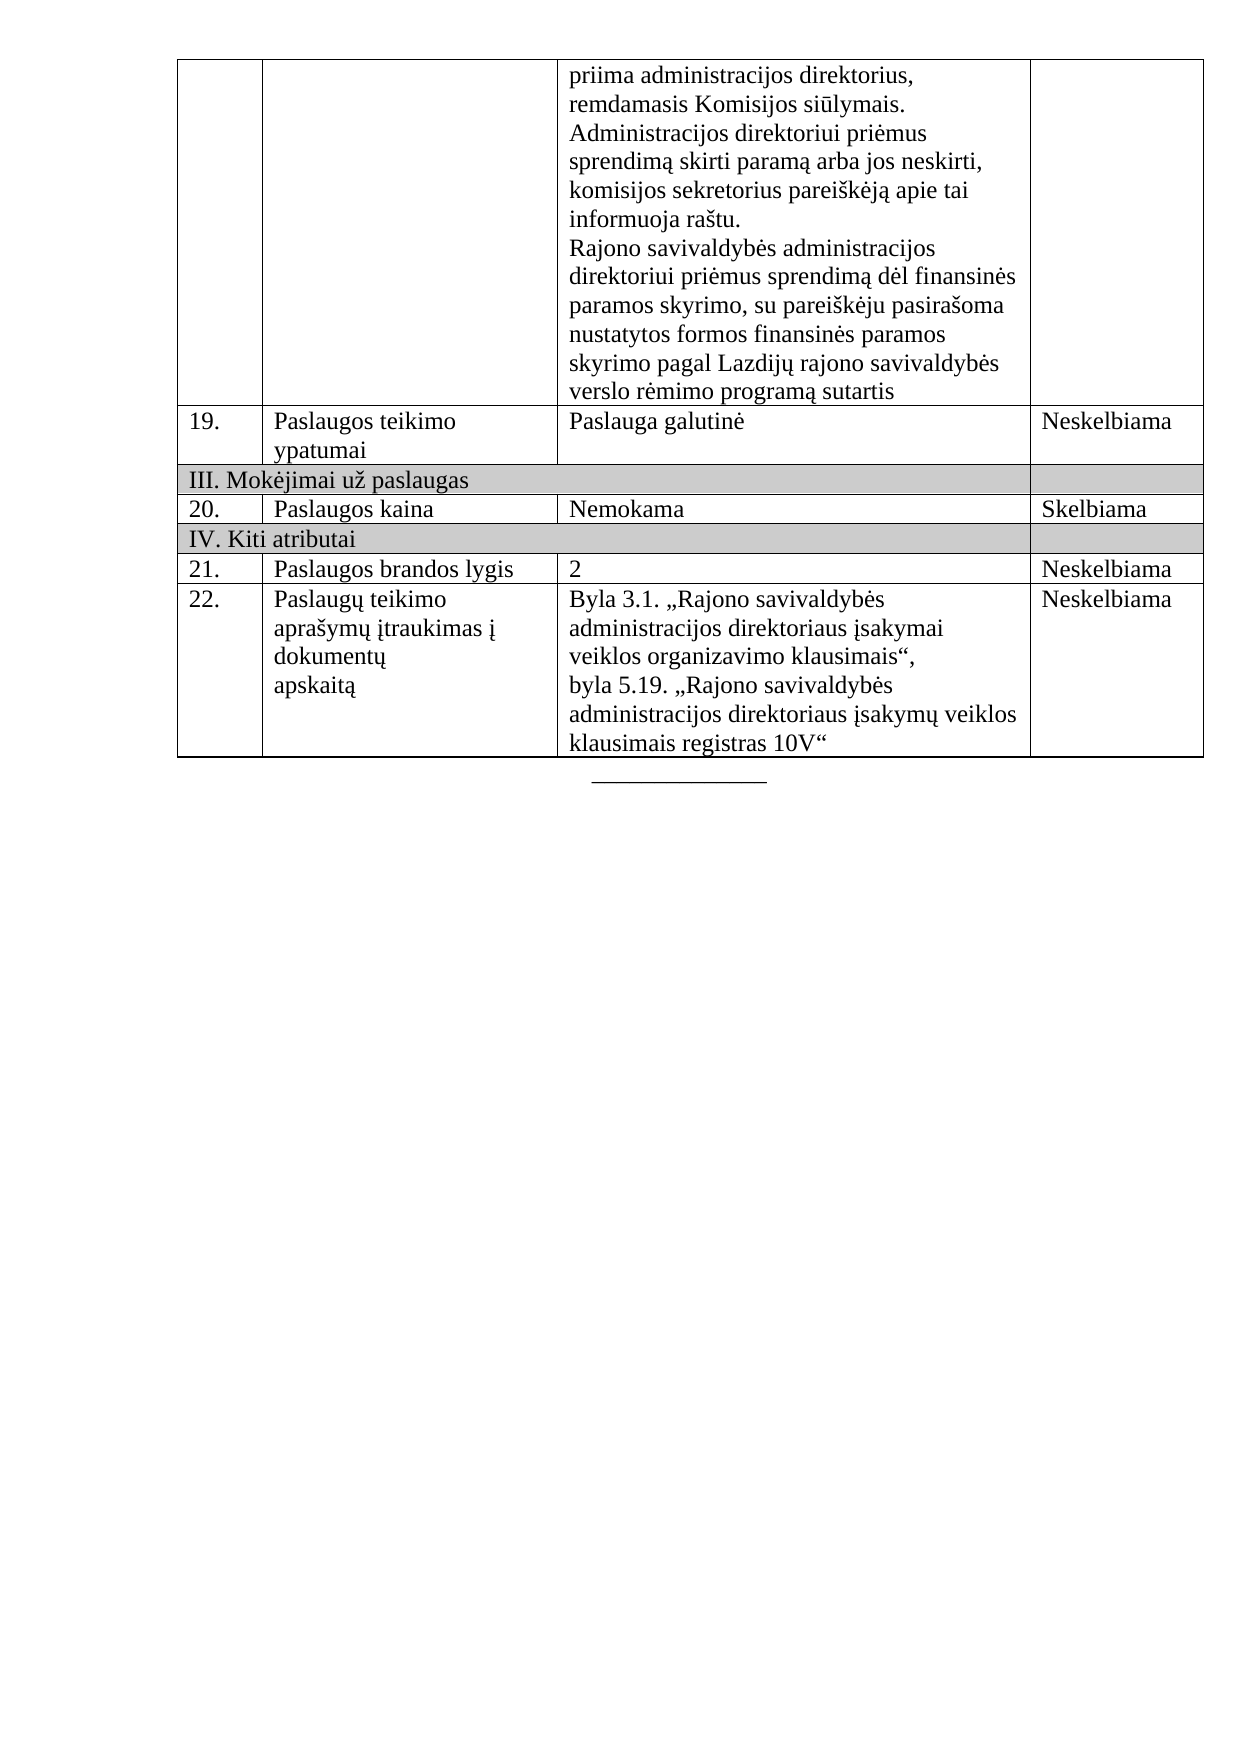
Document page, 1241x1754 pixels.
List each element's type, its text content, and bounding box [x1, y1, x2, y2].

table_cell 20. [178, 495, 262, 523]
table_cell Skelbiama [1031, 495, 1203, 523]
text ______________ [177, 758, 1181, 786]
table_cell III. Mokėjimai už paslaugas [178, 465, 1030, 493]
table_cell [1031, 60, 1203, 405]
table_cell Neskelbiama [1031, 406, 1203, 464]
table_cell Paslaugos kaina [263, 495, 557, 523]
table_cell [263, 60, 557, 405]
table_cell Paslaugos teikimo ypatumai [263, 406, 557, 464]
table_cell Paslaugos brandos lygis [263, 554, 557, 583]
table_cell Byla 3.1. „Rajono savivaldybės administracijos direktoriaus įsakymai veiklos organizavimo klausimais“, byla 5.19. „Rajono savivaldybės administracijos direktoriaus įsakymų veiklos klausimais registras 10V“ [558, 584, 1030, 756]
table_cell Paslauga galutinė [558, 406, 1030, 464]
table_cell [1031, 524, 1203, 553]
table_cell priima administracijos direktorius, remdamasis Komisijos siūlymais. Administracijos direktoriui priėmus sprendimą skirti paramą arba jos neskirti, komisijos sekretorius pareiškėją apie tai informuoja raštu. Rajono savivaldybės administracijos direktoriui priėmus sprendimą dėl finansinės paramos skyrimo, su pareiškėju pasirašoma nustatytos formos finansinės paramos skyrimo pagal Lazdijų rajono savivaldybės verslo rėmimo programą sutartis [558, 60, 1030, 405]
table_cell [1031, 465, 1203, 493]
table_cell 22. [178, 584, 262, 756]
table_cell 2 [558, 554, 1030, 583]
table_cell Neskelbiama [1031, 554, 1203, 583]
table_cell Nemokama [558, 495, 1030, 523]
table_cell 21. [178, 554, 262, 583]
table_cell Neskelbiama [1031, 584, 1203, 756]
table_cell Paslaugų teikimo aprašymų įtraukimas į dokumentų apskaitą [263, 584, 557, 756]
table_cell 19. [178, 406, 262, 464]
table_cell IV. Kiti atributai [178, 524, 1030, 553]
table_cell [178, 60, 262, 405]
